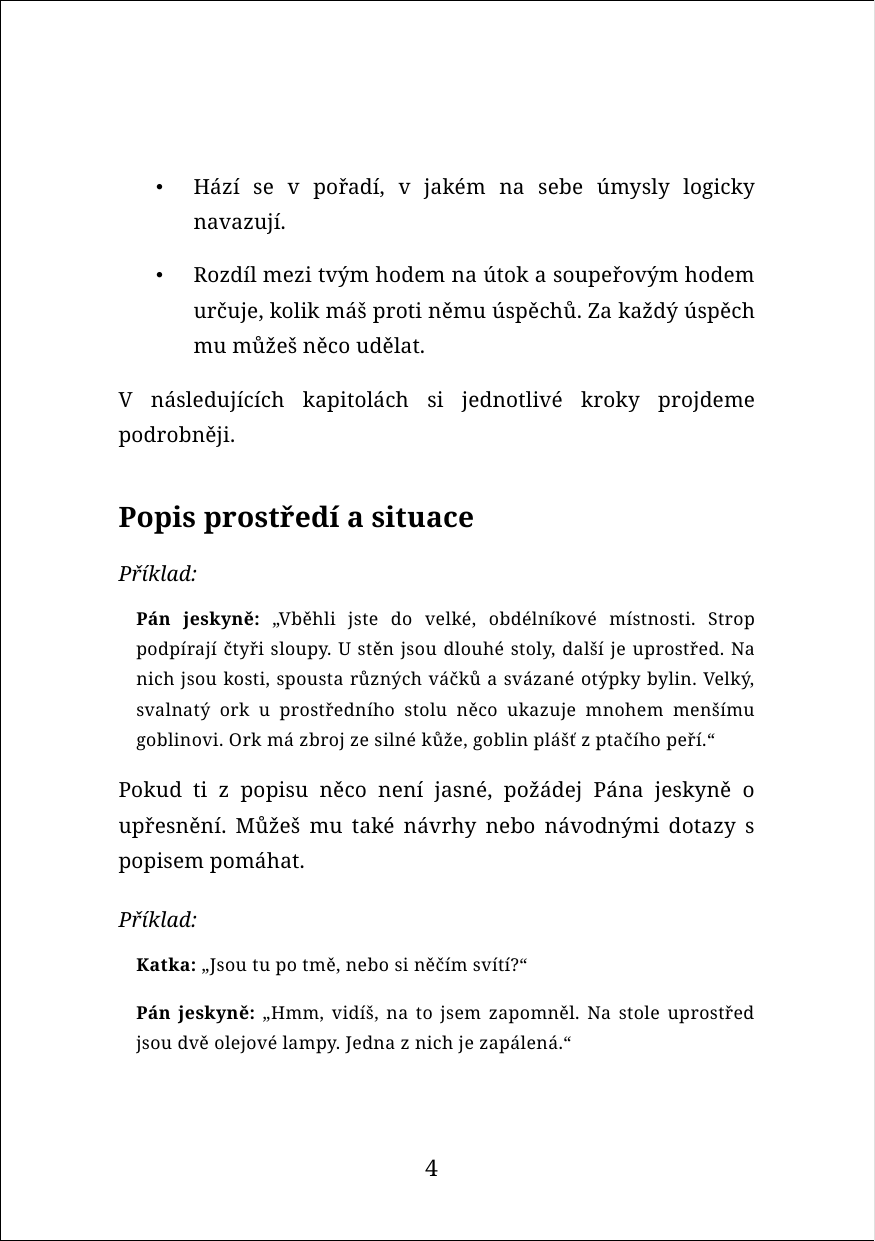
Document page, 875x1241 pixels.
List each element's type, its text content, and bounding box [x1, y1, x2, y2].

text Pán jeskyně: „Vběhli jste do velké, obdélníkové místnosti. Strop podpírají čtyři sloupy. U stěn jsou dlouhé stoly, další je uprostřed. Na nich jsou kosti, spousta různých váčků a svázané otýpky bylin. Velký, svalnatý ork u prostředního stolu něco ukazuje mnohem menšímu goblinovi. Ork má zbroj ze silné kůže, goblin plášť z ptačího peří.“ [136, 606, 756, 751]
text Pokud ti z popisu něco není jasné, požádej Pána jeskyně o upřesnění. Můžeš mu také návrhy nebo návodnými dotazy s popisem pomáhat. [118, 775, 756, 875]
text V následujících kapitolách si jednotlivé kroky projdeme podrobněji. [118, 385, 756, 449]
text Příklad: [118, 559, 756, 588]
subtitle Popis prostředí a situace [118, 497, 756, 536]
list Rozdíl mezi tvým hodem na útok a soupeřovým hodem určuje, kolik máš proti němu úspěchů. Za každý úspěch mu můžeš něco udělat. [156, 261, 756, 360]
text Katka: „Jsou tu po tmě, nebo si něčím svítí?“ [136, 953, 756, 977]
text Příklad: [118, 905, 756, 934]
text Pán jeskyně: „Hmm, vidíš, na to jsem zapomněl. Na stole uprostřed jsou dvě olejové lampy. Jedna z nich je zapálená.“ [136, 1001, 756, 1055]
list Hází se v pořadí, v jakém na sebe úmysly logicky navazují. [156, 172, 756, 236]
